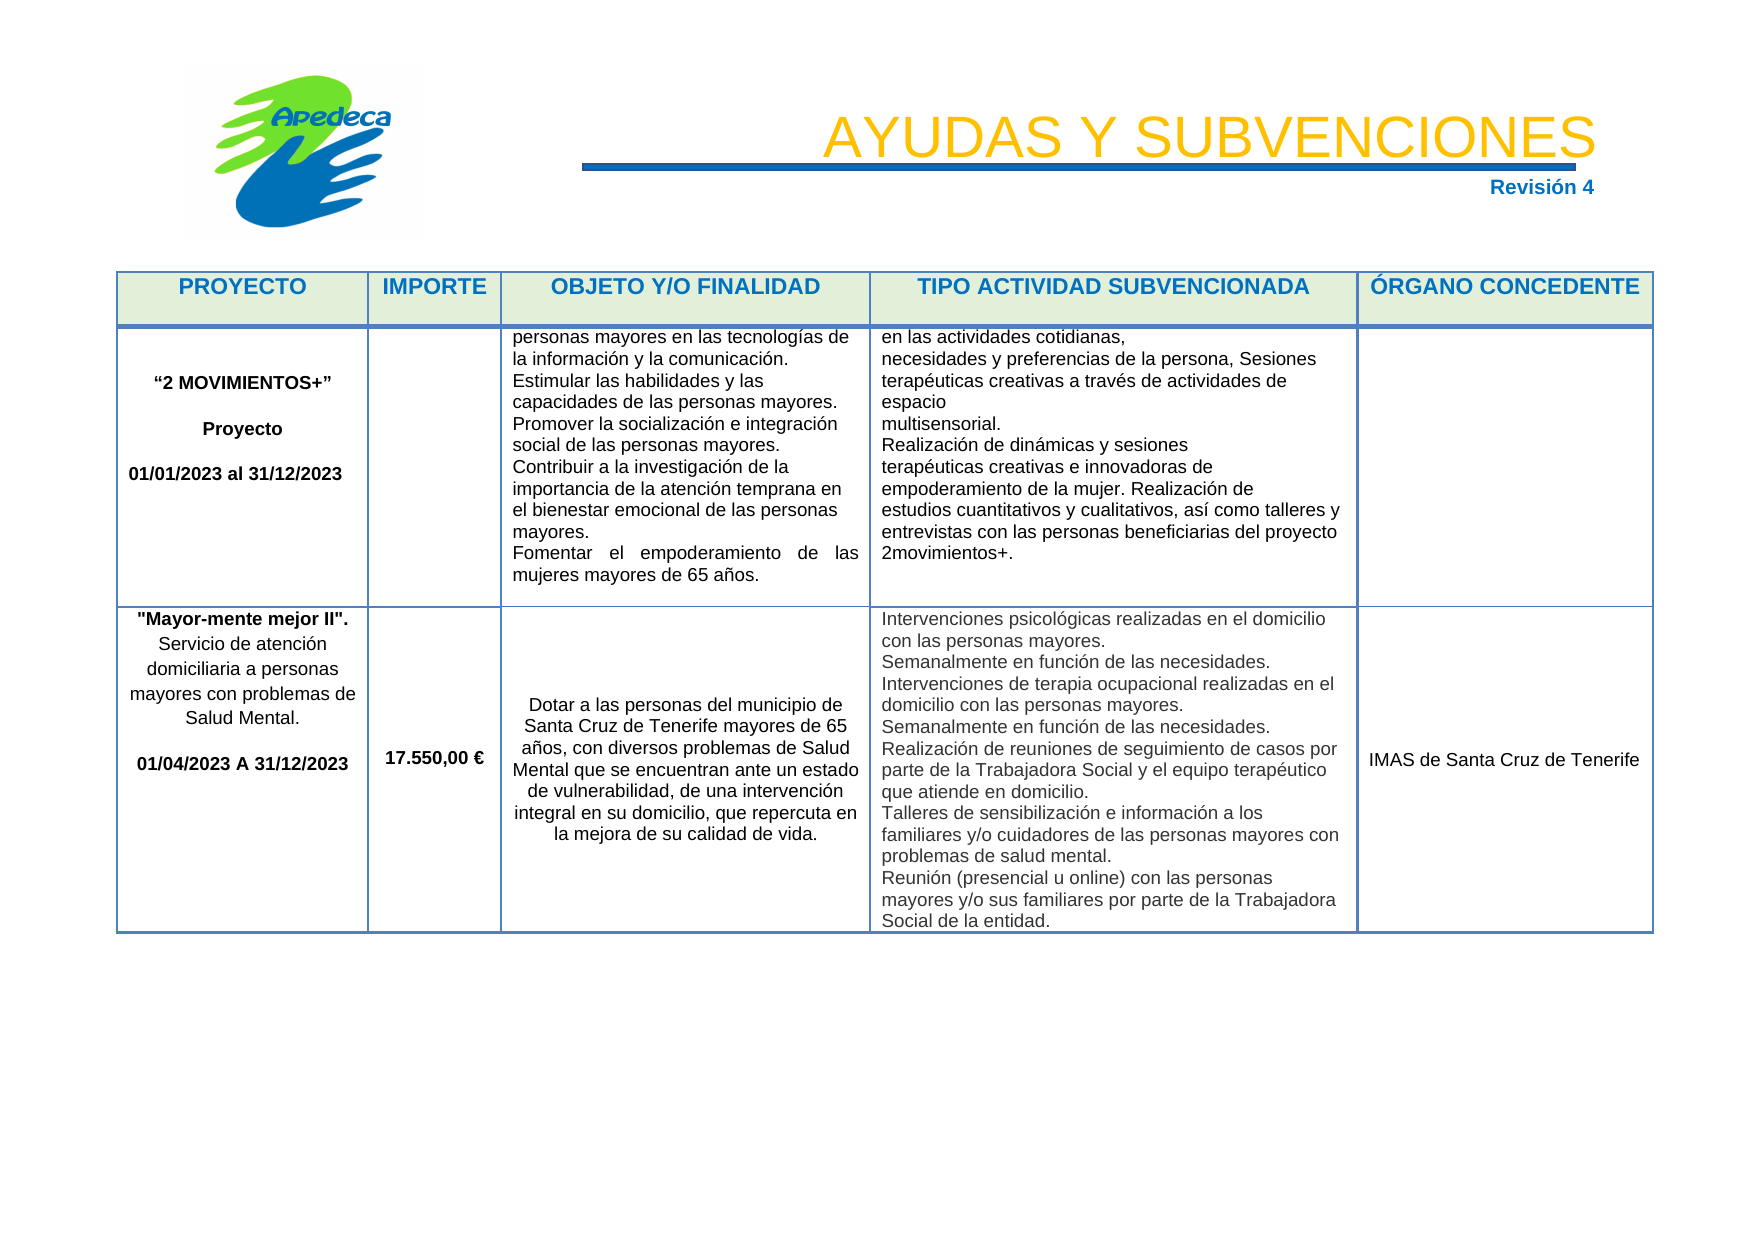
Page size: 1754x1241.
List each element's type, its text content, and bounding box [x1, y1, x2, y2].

table_cell Dotar a las personas del municipio de Santa Cruz de Tenerife mayores de 65 años, con diversos problemas de Salud Mental que se encuentran ante un estado de vulnerabilidad, de una intervención integral en su domicilio, que repercuta en la mejora de su calidad de vida. [502, 607, 869, 931]
table_cell IMAS de Santa Cruz de Tenerife [1359, 607, 1652, 931]
table_cell “2 MOVIMIENTOS+” Proyecto 01/01/2023 al 31/12/2023 [118, 329, 367, 606]
table_header TIPO ACTIVIDAD SUBVENCIONADA [871, 273, 1356, 324]
table_header IMPORTE [369, 273, 500, 324]
table_header ÓRGANO CONCEDENTE [1359, 273, 1652, 324]
table_cell Intervenciones psicológicas realizadas en el domicilio con las personas mayores. Semanalmente en función de las necesidades. Intervenciones de terapia ocupacional realizadas en el domicilio con las personas mayores. Semanalmente en función de las necesidades. Realización de reuniones de seguimiento de casos por parte de la Trabajadora Social y el equipo terapéutico que atiende en domicilio. Talleres de sensibilización e información a los familiares y/o cuidadores de las personas mayores con problemas de salud mental. Reunión (presencial u online) con las personas mayores y/o sus familiares por parte de la Trabajadora Social de la entidad. [871, 608, 1356, 931]
table_header PROYECTO [118, 273, 367, 324]
table_header OBJETO Y/O FINALIDAD [502, 273, 869, 324]
table_cell en las actividades cotidianas, necesidades y preferencias de la persona, Sesiones terapéuticas creativas a través de actividades de espacio multisensorial. Realización de dinámicas y sesiones terapéuticas creativas e innovadoras de empoderamiento de la mujer. Realización de estudios cuantitativos y cualitativos, así como talleres y entrevistas con las personas beneficiarias del proyecto 2movimientos+. [871, 329, 1356, 606]
table_cell 17.550,00 € [369, 608, 500, 931]
table_cell [369, 329, 500, 606]
table_cell personas mayores en las tecnologías de la información y la comunicación. Estimular las habilidades y las capacidades de las personas mayores. Promover la socialización e integración social de las personas mayores. Contribuir a la investigación de la importancia de la atención temprana en el bienestar emocional de las personas mayores. Fomentar el empoderamiento de las mujeres mayores de 65 años. [502, 329, 869, 606]
table_cell "Mayor-mente mejor II". Servicio de atención domiciliaria a personas mayores con problemas de Salud Mental. 01/04/2023 A 31/12/2023 [118, 608, 367, 931]
table_cell [1359, 329, 1652, 606]
